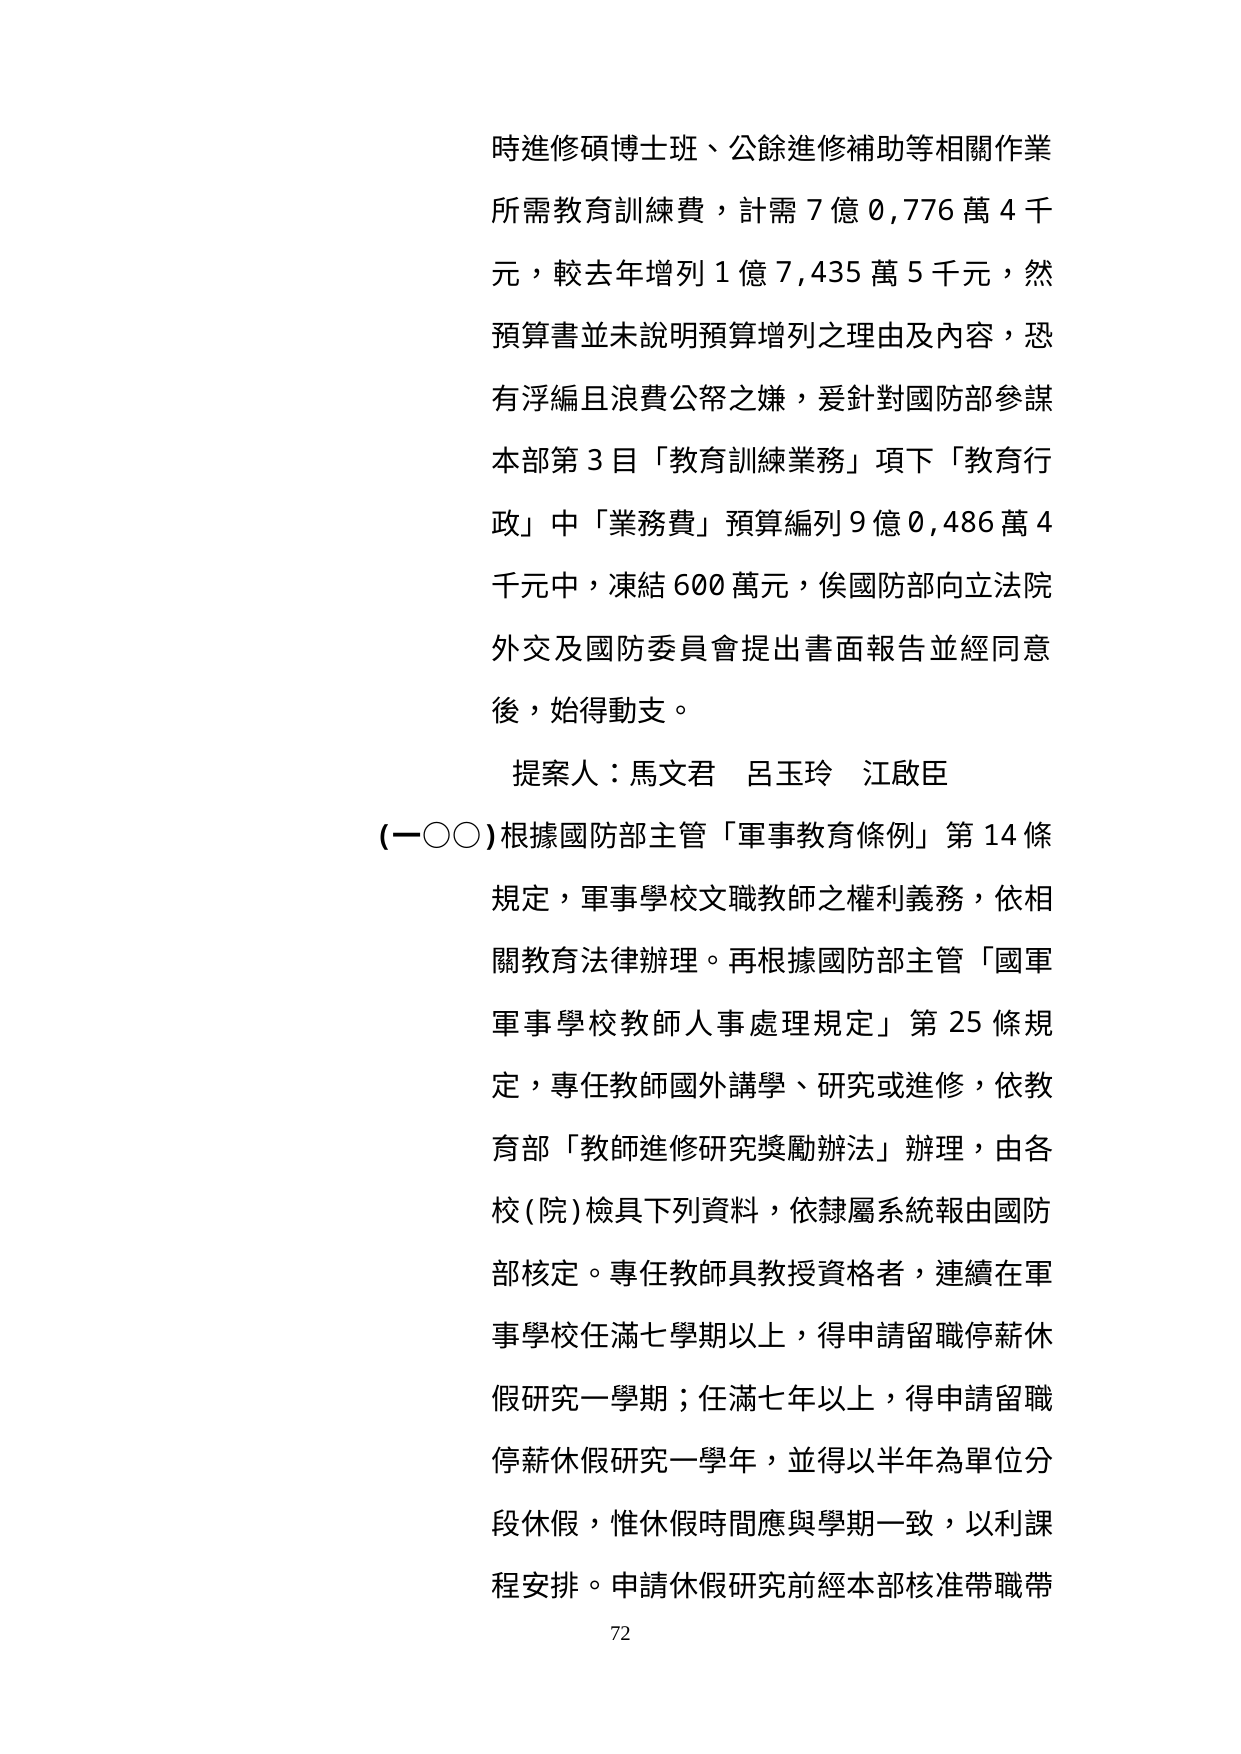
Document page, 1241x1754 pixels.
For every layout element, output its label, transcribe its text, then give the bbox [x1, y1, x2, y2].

text 時進修碩博士班、公餘進修補助等相關作業所需教育訓練費，計需7億0,776萬4千元，較去年增列1億7,435萬5千元，然預算書並未說明預算增列之理由及內容，恐有浮編且浪費公帑之嫌，爰針對國防部參謀本部第3目「教育訓練業務」項下「教育行政」中「業務費」預算編列9億0,486萬4千元中，凍結600萬元，俟國防部向立法院外交及國防委員會提出書面報告並經同意後，始得動支。 [375, 105, 1053, 730]
text 提案人：馬文君 呂玉玲 江啟臣 [512, 730, 1053, 792]
text (一○○)根據國防部主管「軍事教育條例」第14條規定，軍事學校文職教師之權利義務，依相關教育法律辦理。再根據國防部主管「國軍軍事學校教師人事處理規定」第25條規定，專任教師國外講學、研究或進修，依教育部「教師進修研究獎勵辦法」辦理，由各校(院)檢具下列資料，依隸屬系統報由國防部核定。專任教師具教授資格者，連續在軍事學校任滿七學期以上，得申請留職停薪休假研究一學期；任滿七年以上，得申請留職停薪休假研究一學年，並得以半年為單位分段休假，惟休假時間應與學期一致，以利課程安排。申請休假研究前經本部核准帶職帶 [375, 792, 1053, 1605]
